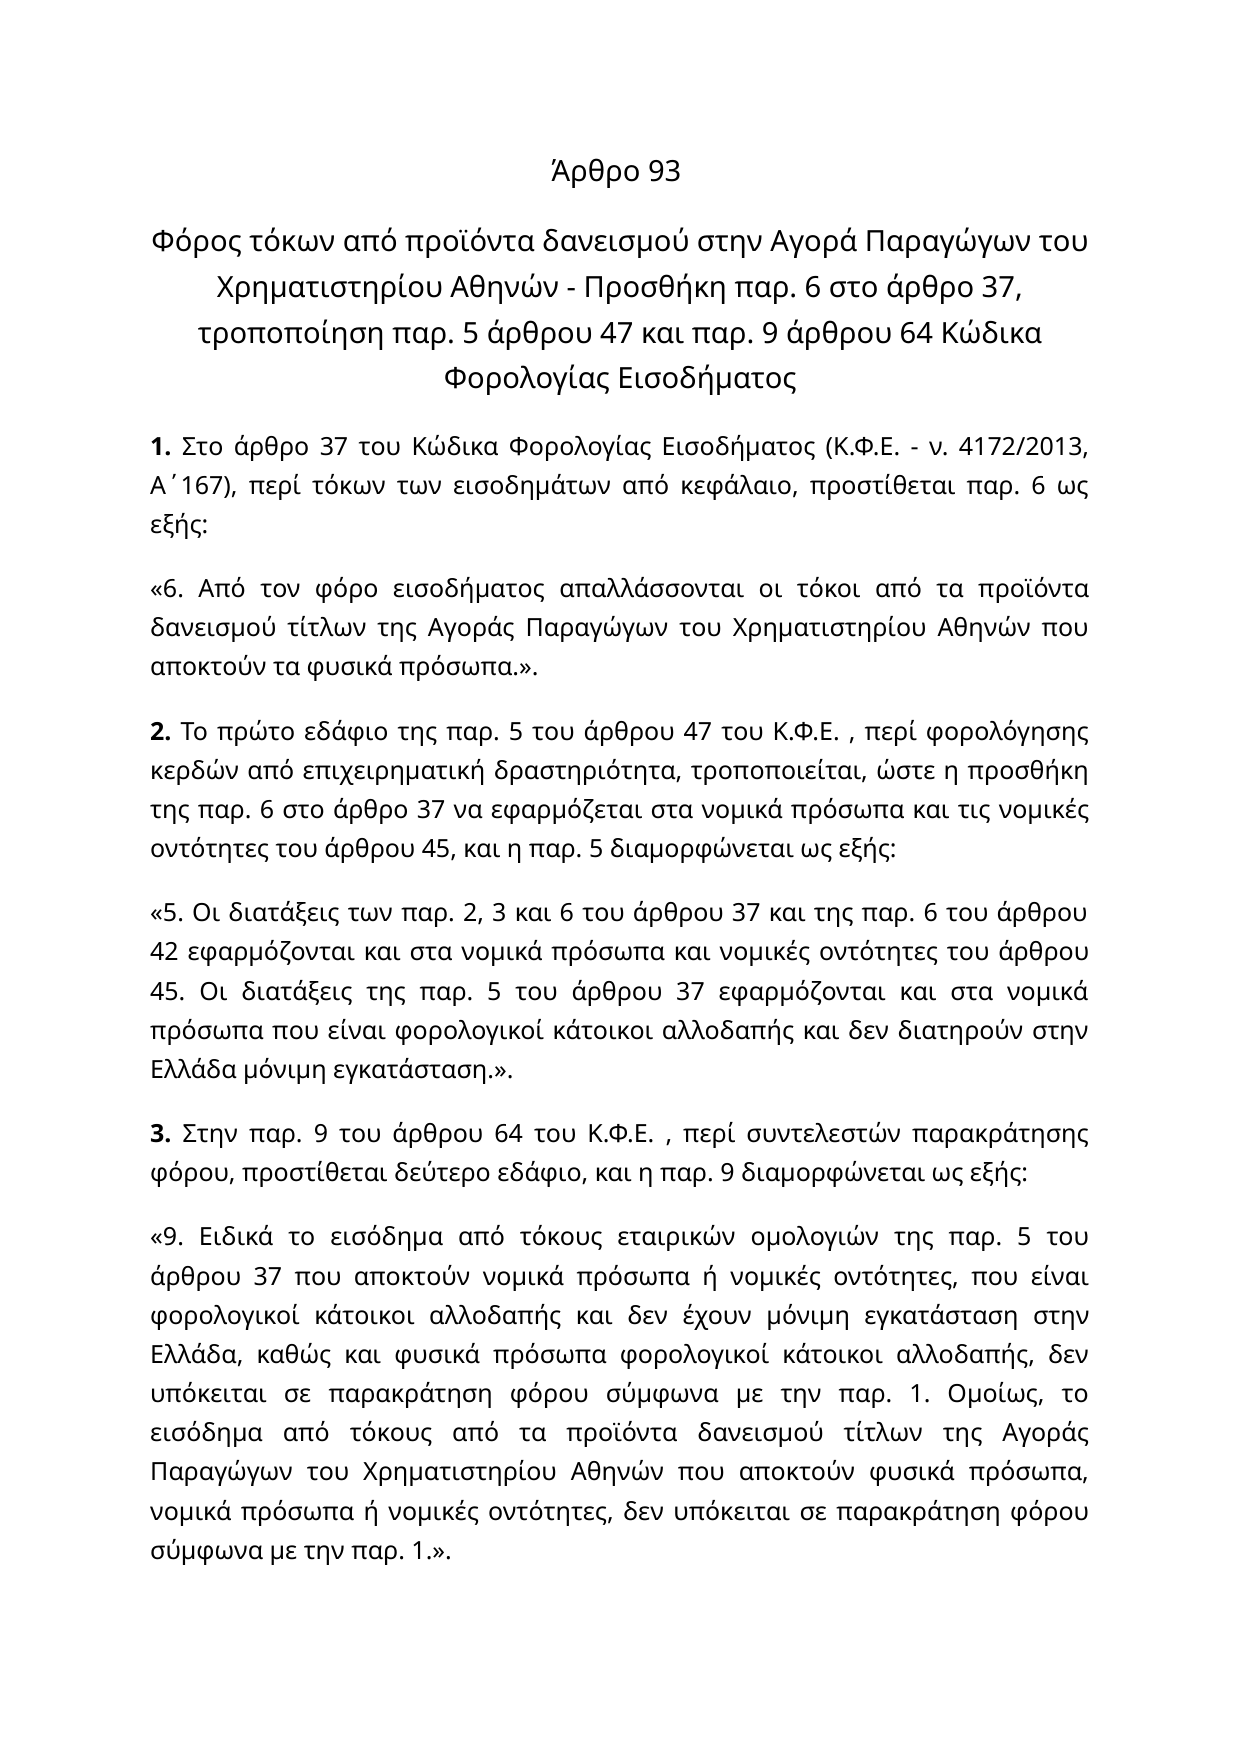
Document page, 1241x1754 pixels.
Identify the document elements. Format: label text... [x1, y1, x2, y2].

subtitle Φόρος τόκων από προϊόντα δανεισμού στην Αγορά Παραγώγων του Χρηματιστηρίου Αθηνών - Προσθήκη παρ. 6 στο άρθρο 37, τροποποίηση παρ. 5 άρθρου 47 και παρ. 9 άρθρου 64 Κώδικα Φορολογίας Εισοδήματος [150, 221, 1090, 397]
text 3. Στην παρ. 9 του άρθρου 64 του Κ.Φ.Ε. , περί συντελεστών παρακράτησης φόρου, προστίθεται δεύτερο εδάφιο, και η παρ. 9 διαμορφώνεται ως εξής: [150, 1116, 1090, 1189]
text «6. Από τον φόρο εισοδήματος απαλλάσσονται οι τόκοι από τα προϊόντα δανεισμού τίτλων της Αγοράς Παραγώγων του Χρηματιστηρίου Αθηνών που αποκτούν τα φυσικά πρόσωπα.». [150, 571, 1090, 683]
text 2. Το πρώτο εδάφιο της παρ. 5 του άρθρου 47 του Κ.Φ.Ε. , περί φορολόγησης κερδών από επιχειρηματική δραστηριότητα, τροποποιείται, ώστε η προσθήκη της παρ. 6 στο άρθρο 37 να εφαρμόζεται στα νομικά πρόσωπα και τις νομικές οντότητες του άρθρου 45, και η παρ. 5 διαμορφώνεται ως εξής: [150, 713, 1090, 865]
text «9. Ειδικά το εισόδημα από τόκους εταιρικών ομολογιών της παρ. 5 του άρθρου 37 που αποκτούν νομικά πρόσωπα ή νομικές οντότητες, που είναι φορολογικοί κάτοικοι αλλοδαπής και δεν έχουν μόνιμη εγκατάσταση στην Ελλάδα, καθώς και φυσικά πρόσωπα φορολογικοί κάτοικοι αλλοδαπής, δεν υπόκειται σε παρακράτηση φόρου σύμφωνα με την παρ. 1. Ομοίως, το εισόδημα από τόκους από τα προϊόντα δανεισμού τίτλων της Αγοράς Παραγώγων του Χρηματιστηρίου Αθηνών που αποκτούν φυσικά πρόσωπα, νομικά πρόσωπα ή νομικές οντότητες, δεν υπόκειται σε παρακράτηση φόρου σύμφωνα με την παρ. 1.». [150, 1219, 1090, 1566]
text 1. Στο άρθρο 37 του Κώδικα Φορολογίας Εισοδήματος (Κ.Φ.Ε. - ν. 4172/2013, Α΄167), περί τόκων των εισοδημάτων από κεφάλαιο, προστίθεται παρ. 6 ως εξής: [150, 428, 1090, 541]
text «5. Οι διατάξεις των παρ. 2, 3 και 6 του άρθρου 37 και της παρ. 6 του άρθρου 42 εφαρμόζονται και στα νομικά πρόσωπα και νομικές οντότητες του άρθρου 45. Οι διατάξεις της παρ. 5 του άρθρου 37 εφαρμόζονται και στα νομικά πρόσωπα που είναι φορολογικοί κάτοικοι αλλοδαπής και δεν διατηρούν στην Ελλάδα μόνιμη εγκατάσταση.». [150, 895, 1090, 1086]
subtitle Άρθρο 93 [150, 150, 1090, 190]
